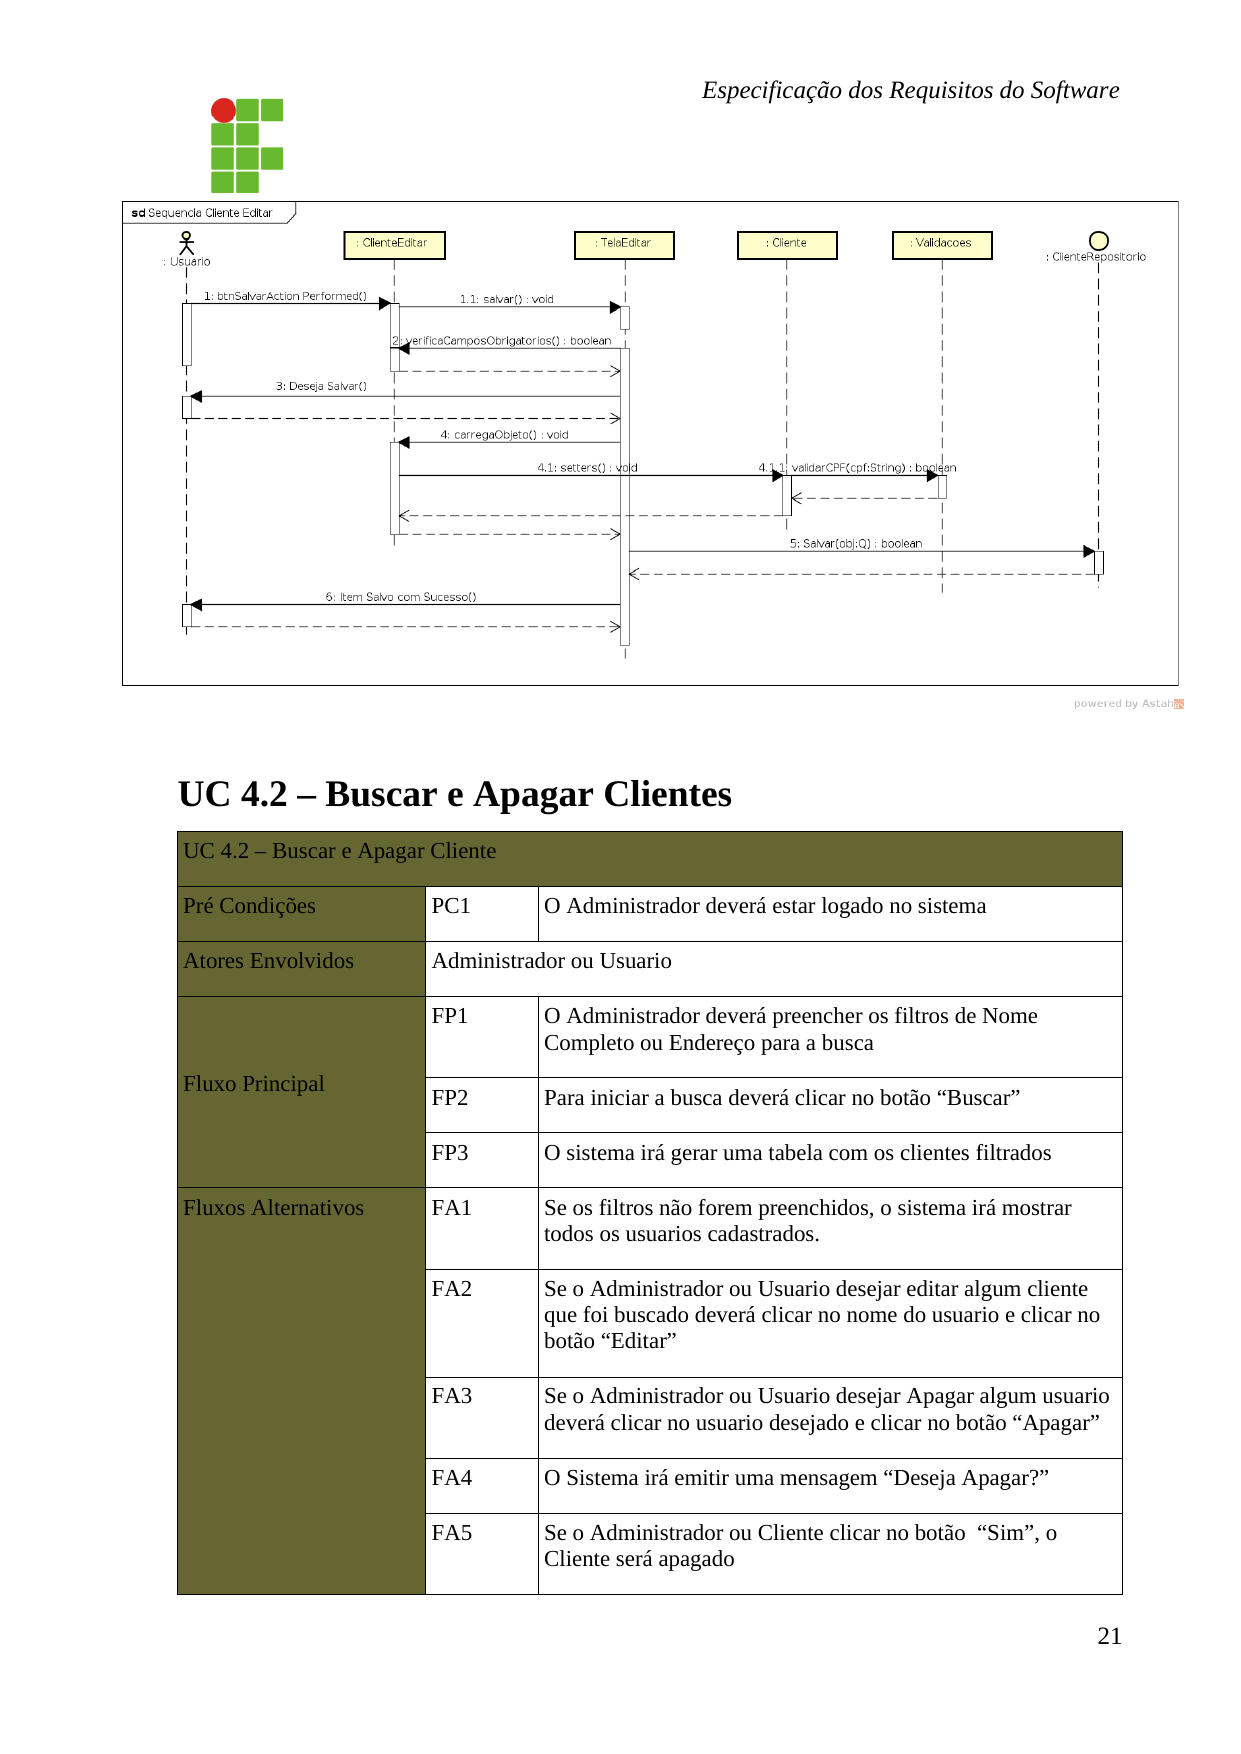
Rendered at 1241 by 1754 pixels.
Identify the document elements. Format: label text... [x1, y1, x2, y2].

table_cell FA5 [426, 1514, 538, 1594]
table_cell Se o Administrador ou Usuario desejar editar algum cliente que foi buscado deverá clicar no nome do usuario e clicar no botão “Editar” [539, 1270, 1122, 1376]
table_cell Se o Administrador ou Cliente clicar no botão “Sim”, o Cliente será apagado [539, 1514, 1122, 1594]
table_cell Se o Administrador ou Usuario desejar Apagar algum usuario deverá clicar no usuario desejado e clicar no botão “Apagar” [539, 1378, 1122, 1458]
table_cell Atores Envolvidos [178, 942, 425, 996]
table_cell FP3 [426, 1133, 538, 1187]
table_cell Pré Condições [178, 887, 425, 941]
table_cell FP2 [426, 1078, 538, 1132]
table_cell FA4 [426, 1459, 538, 1513]
table_cell FP1 [426, 997, 538, 1077]
table_cell Administrador ou Usuario [426, 942, 1122, 996]
table_cell Fluxos Alternativos [178, 1188, 425, 1594]
table_cell Fluxo Principal [178, 997, 425, 1187]
table_cell O Administrador deverá preencher os filtros de Nome Completo ou Endereço para a busca [539, 997, 1122, 1077]
table_cell FA2 [426, 1270, 538, 1376]
table_cell O Sistema irá emitir uma mensagem “Deseja Apagar?” [539, 1459, 1122, 1513]
picture [113, 98, 1187, 712]
table_header UC 4.2 – Buscar e Apagar Cliente [178, 832, 1122, 886]
table_cell O Administrador deverá estar logado no sistema [539, 887, 1122, 941]
table_cell Para iniciar a busca deverá clicar no botão “Buscar” [539, 1078, 1122, 1132]
text UC 4.2 – Buscar e Apagar Clientes [177, 771, 1122, 814]
table_cell O sistema irá gerar uma tabela com os clientes filtrados [539, 1133, 1122, 1187]
table_cell PC1 [426, 887, 538, 941]
table_cell Se os filtros não forem preenchidos, o sistema irá mostrar todos os usuarios cadastrados. [539, 1188, 1122, 1269]
table_cell FA3 [426, 1378, 538, 1458]
table_cell FA1 [426, 1188, 538, 1269]
